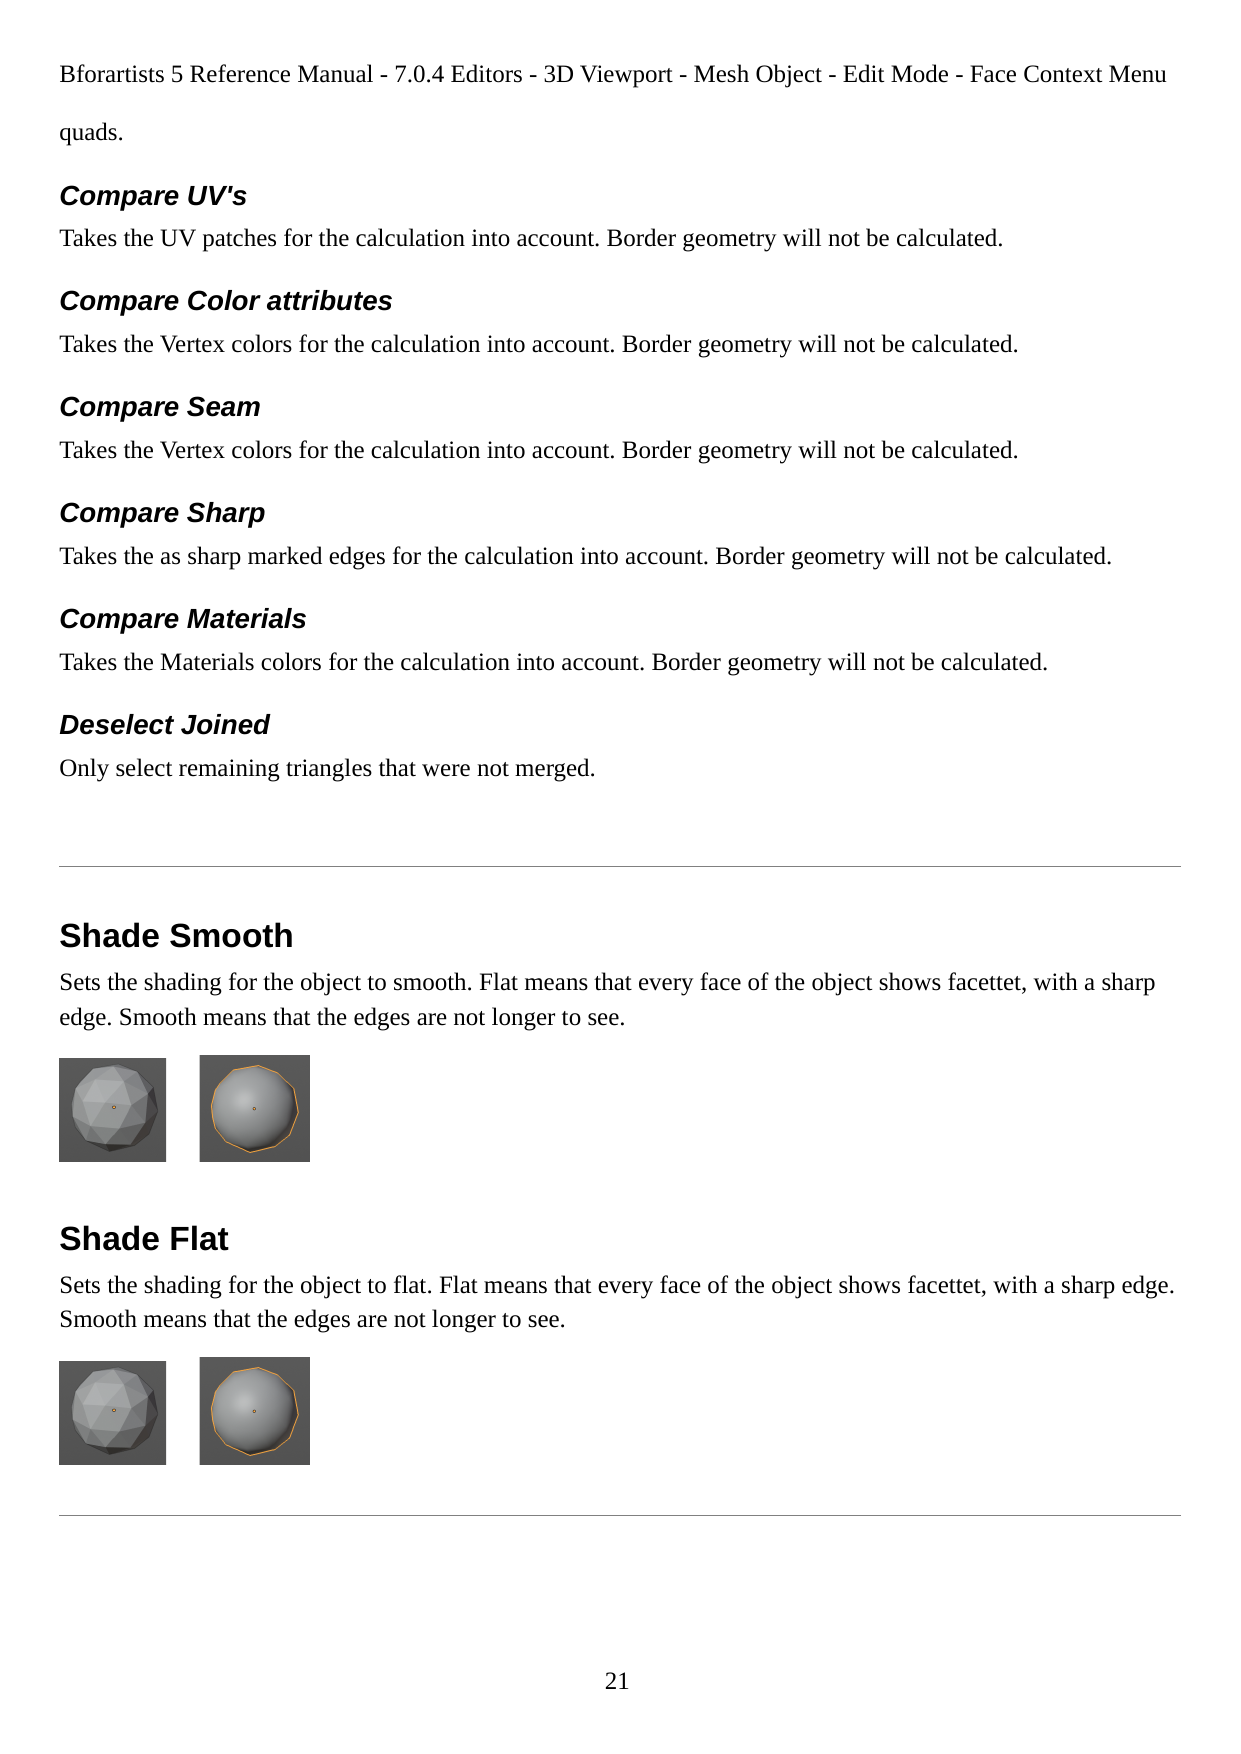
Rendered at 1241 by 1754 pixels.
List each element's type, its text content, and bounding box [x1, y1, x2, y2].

text Takes the Vertex colors for the calculation into account. Border geometry will not be calculated. [59, 329, 1181, 358]
subtitle Compare Seam [59, 391, 1181, 423]
text Sets the shading for the object to smooth. Flat means that every face of the object shows facettet, with a sharp edge. Smooth means that the edges are not longer to see. [59, 967, 1181, 1030]
subtitle Shade Smooth [59, 916, 1181, 955]
text Takes the as sharp marked edges for the calculation into account. Border geometry will not be calculated. [59, 541, 1181, 570]
text Takes the Materials colors for the calculation into account. Border geometry will not be calculated. [59, 647, 1181, 676]
subtitle Deselect Joined [59, 708, 1181, 740]
text Takes the Vertex colors for the calculation into account. Border geometry will not be calculated. [59, 435, 1181, 464]
subtitle Compare Color attributes [59, 285, 1181, 317]
text Sets the shading for the object to flat. Flat means that every face of the object shows facettet, with a sharp edge. Smooth means that the edges are not longer to see. [59, 1270, 1181, 1333]
picture [199, 1357, 310, 1465]
text quads. [59, 117, 1181, 146]
subtitle Compare UV's [59, 179, 1181, 211]
picture [59, 1058, 167, 1162]
picture [199, 1055, 310, 1162]
subtitle Compare Sharp [59, 497, 1181, 528]
text Only select remaining triangles that were not merged. [59, 753, 1181, 782]
picture [59, 1361, 167, 1465]
subtitle Compare Materials [59, 603, 1181, 634]
subtitle Shade Flat [59, 1219, 1181, 1257]
text Takes the UV patches for the calculation into account. Border geometry will not be calculated. [59, 223, 1181, 252]
